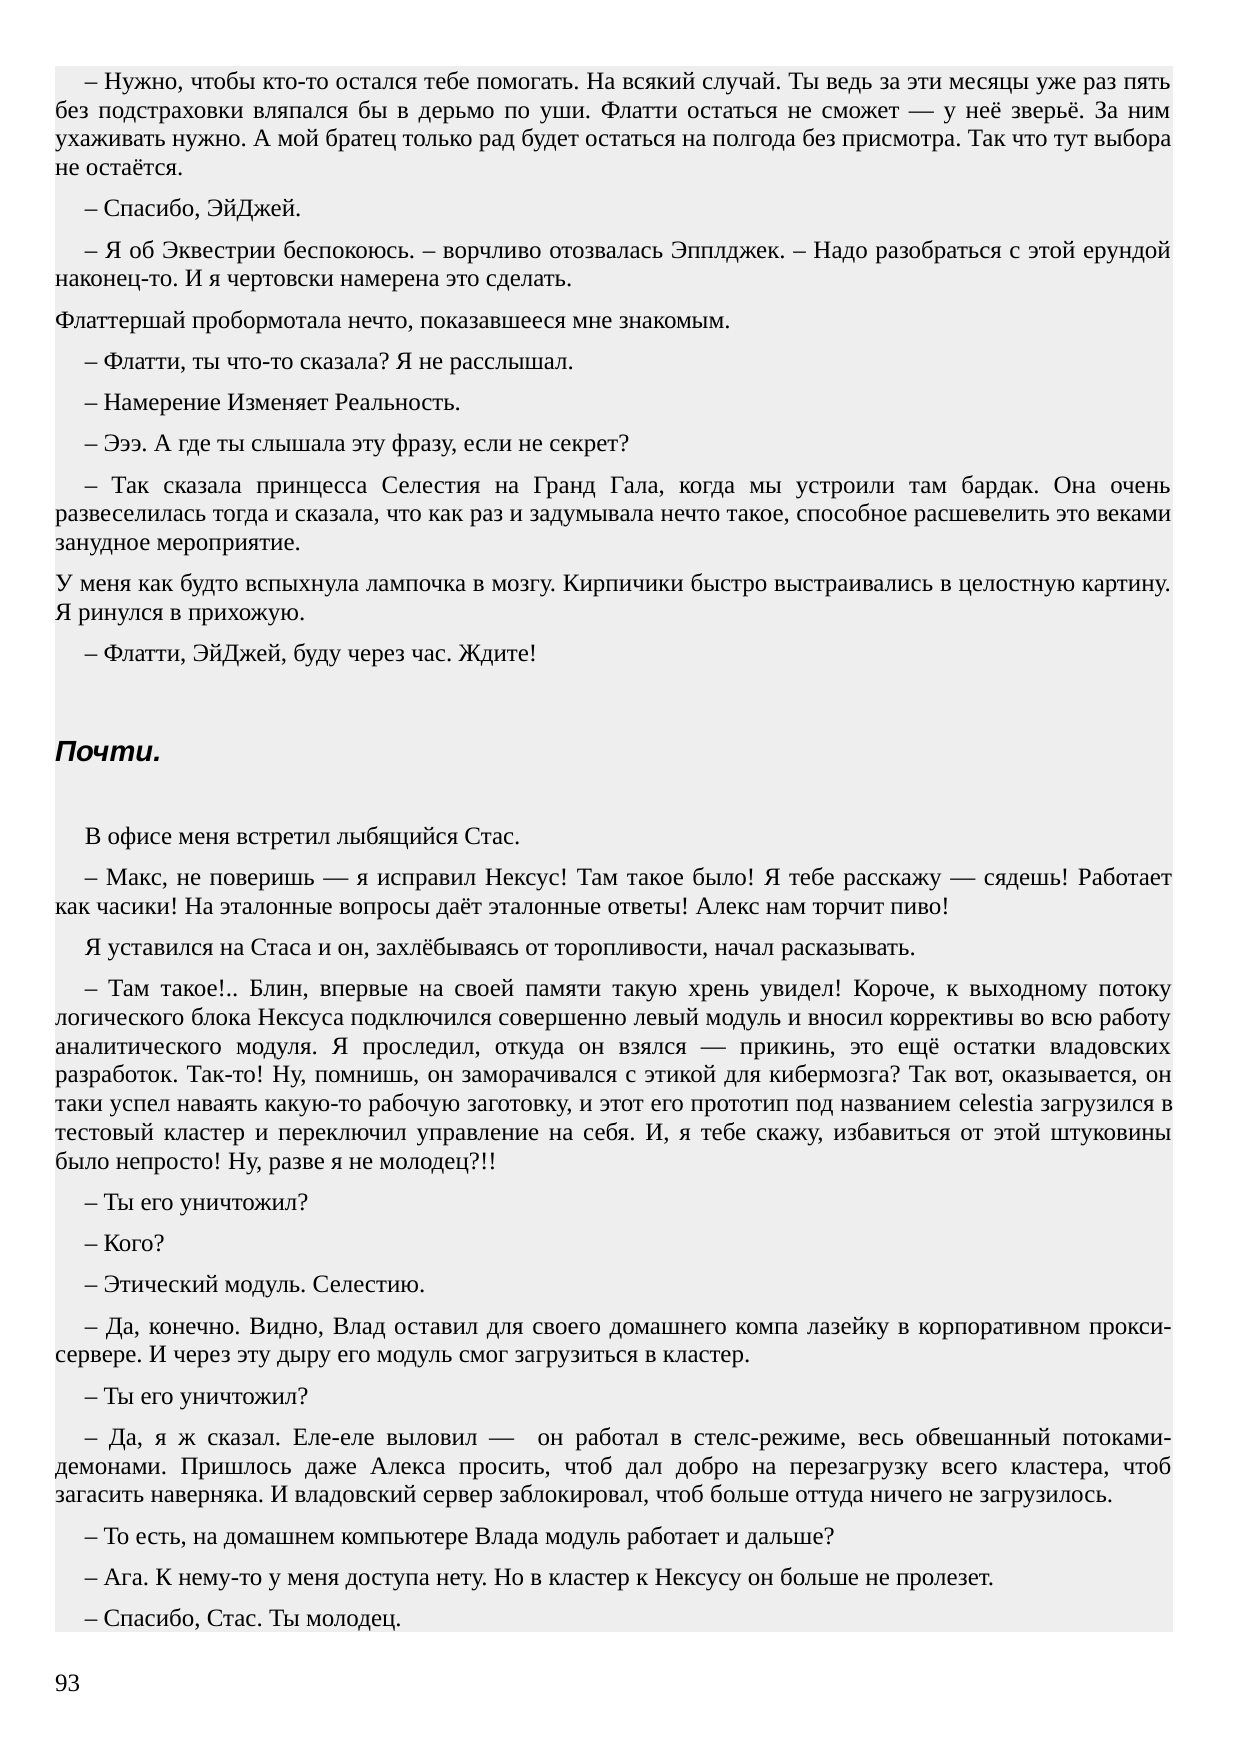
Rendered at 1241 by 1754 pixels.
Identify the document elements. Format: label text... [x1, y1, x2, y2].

text – То есть, на домашнем компьютере Влада модуль работает и дальше? [55, 1521, 1173, 1549]
text – Этический модуль. Селестию. [55, 1269, 1173, 1298]
text – Флатти, ЭйДжей, буду через час. Ждите! [55, 638, 1173, 667]
list Флаттершай пробормотала нечто, показавшееся мне знакомым. [55, 305, 1173, 333]
text – Там такое!.. Блин, впервые на своей памяти такую хрень увидел! Короче, к выходному потоку логического блока Нексуса подключился совершенно левый модуль и вносил коррективы во всю работу аналитического модуля. Я проследил, откуда он взялся — прикинь, это ещё остатки владовских разработок. Так-то! Ну, помнишь, он заморачивался с этикой для кибермозга? Так вот, оказывается, он таки успел наваять какую-то рабочую заготовку, и этот его прототип под названием celestia загрузился в тестовый кластер и переключил управление на себя. И, я тебе скажу, избавиться от этой штуковины было непросто! Ну, разве я не молодец?!! [55, 973, 1173, 1174]
text – Макс, не поверишь — я исправил Нексус! Там такое было! Я тебе расскажу — сядешь! Работает как часики! На эталонные вопросы даёт эталонные ответы! Алекс нам торчит пиво! [55, 862, 1173, 919]
text – Ты его уничтожил? [55, 1381, 1173, 1409]
text – Флатти, ты что-то сказала? Я не расслышал. [55, 346, 1173, 375]
text – Нужно, чтобы кто-то остался тебе помогать. На всякий случай. Ты ведь за эти месяцы уже раз пять без подстраховки вляпался бы в дерьмо по уши. Флатти остаться не сможет — у неё зверьё. За ним ухаживать нужно. А мой братец только рад будет остаться на полгода без присмотра. Так что тут выбора не остаётся. [55, 66, 1173, 181]
text – Так сказала принцесса Селестия на Гранд Гала, когда мы устроили там бардак. Она очень развеселилась тогда и сказала, что как раз и задумывала нечто такое, способное расшевелить это веками занудное мероприятие. [55, 470, 1173, 556]
text – Да, я ж сказал. Еле-еле выловил — он работал в стелс-режиме, весь обвешанный потоками-демонами. Пришлось даже Алекса просить, чтоб дал добро на перезагрузку всего кластера, чтоб загасить наверняка. И владовский сервер заблокировал, чтоб больше оттуда ничего не загрузилось. [55, 1422, 1173, 1508]
text – Намерение Изменяет Реальность. [55, 387, 1173, 416]
text – Я об Эквестрии беспокоюсь. – ворчливо отозвалась Эпплджек. – Надо разобраться с этой ерундой наконец-то. И я чертовски намерена это сделать. [55, 235, 1173, 292]
text – Ты его уничтожил? [55, 1187, 1173, 1216]
subtitle Почти. [55, 733, 1173, 767]
text Я уставился на Стаса и он, захлёбываясь от торопливости, начал расказывать. [55, 932, 1173, 961]
text – Эээ. А где ты слышала эту фразу, если не секрет? [55, 428, 1173, 457]
text – Да, конечно. Видно, Влад оставил для своего домашнего компа лазейку в корпоративном прокси-сервере. И через эту дыру его модуль смог загрузиться в кластер. [55, 1311, 1173, 1368]
text – Спасибо, ЭйДжей. [55, 193, 1173, 222]
text – Кого? [55, 1228, 1173, 1257]
list У меня как будто вспыхнула лампочка в мозгу. Кирпичики быстро выстраивались в целостную картину. Я ринулся в прихожую. [55, 568, 1173, 626]
text – Спасибо, Стас. Ты молодец. [55, 1603, 1173, 1632]
text – Ага. К нему-то у меня доступа нету. Но в кластер к Нексусу он больше не пролезет. [55, 1562, 1173, 1591]
text В офисе меня встретил лыбящийся Стас. [55, 821, 1173, 849]
